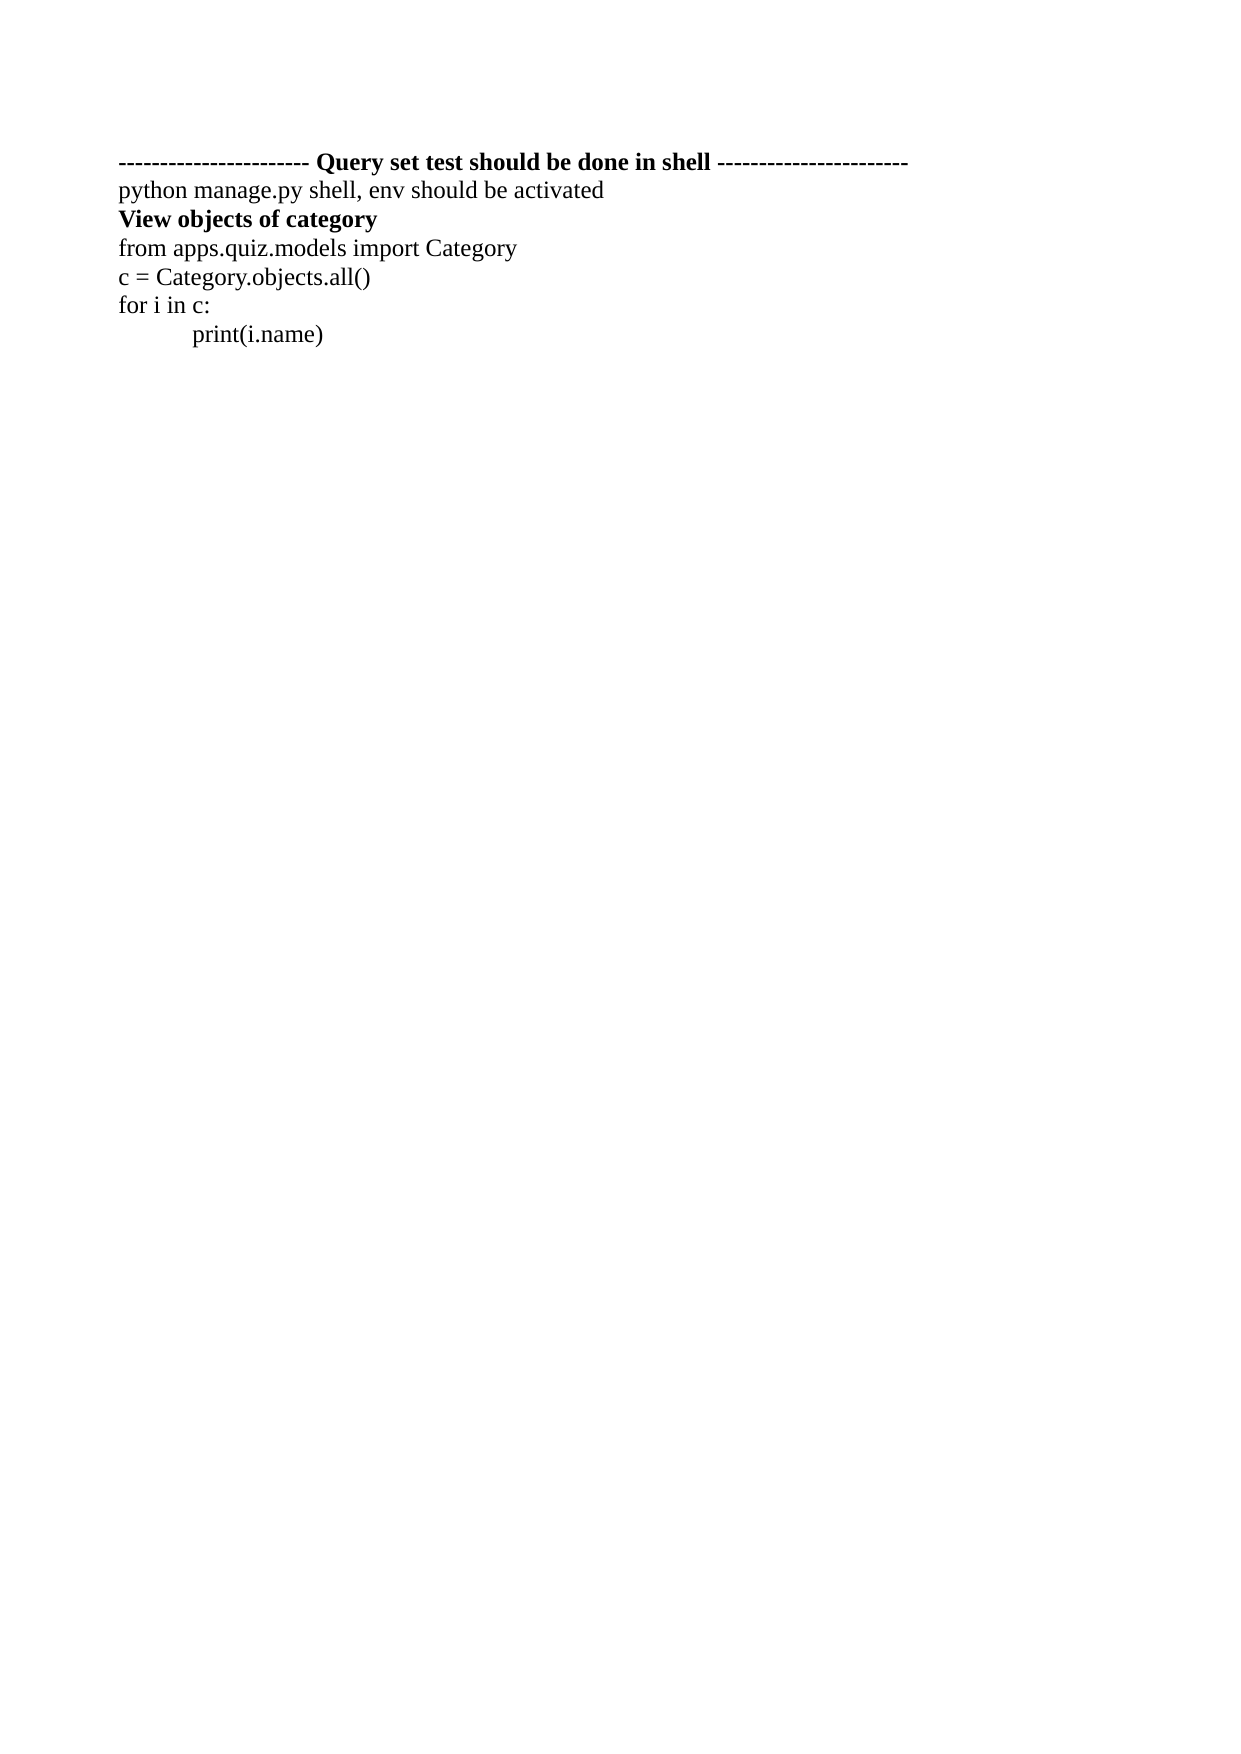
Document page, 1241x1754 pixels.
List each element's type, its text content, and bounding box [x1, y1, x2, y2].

text python manage.py shell, env should be activated [118, 176, 1122, 204]
text from apps.quiz.models import Category [118, 233, 1122, 262]
text print(i.name) [118, 319, 1122, 348]
text View objects of category [118, 204, 1122, 233]
text ----------------------- Query set test should be done in shell ----------------------- [118, 147, 1122, 176]
text for i in c: [118, 291, 1122, 319]
text c = Category.objects.all() [118, 262, 1122, 291]
